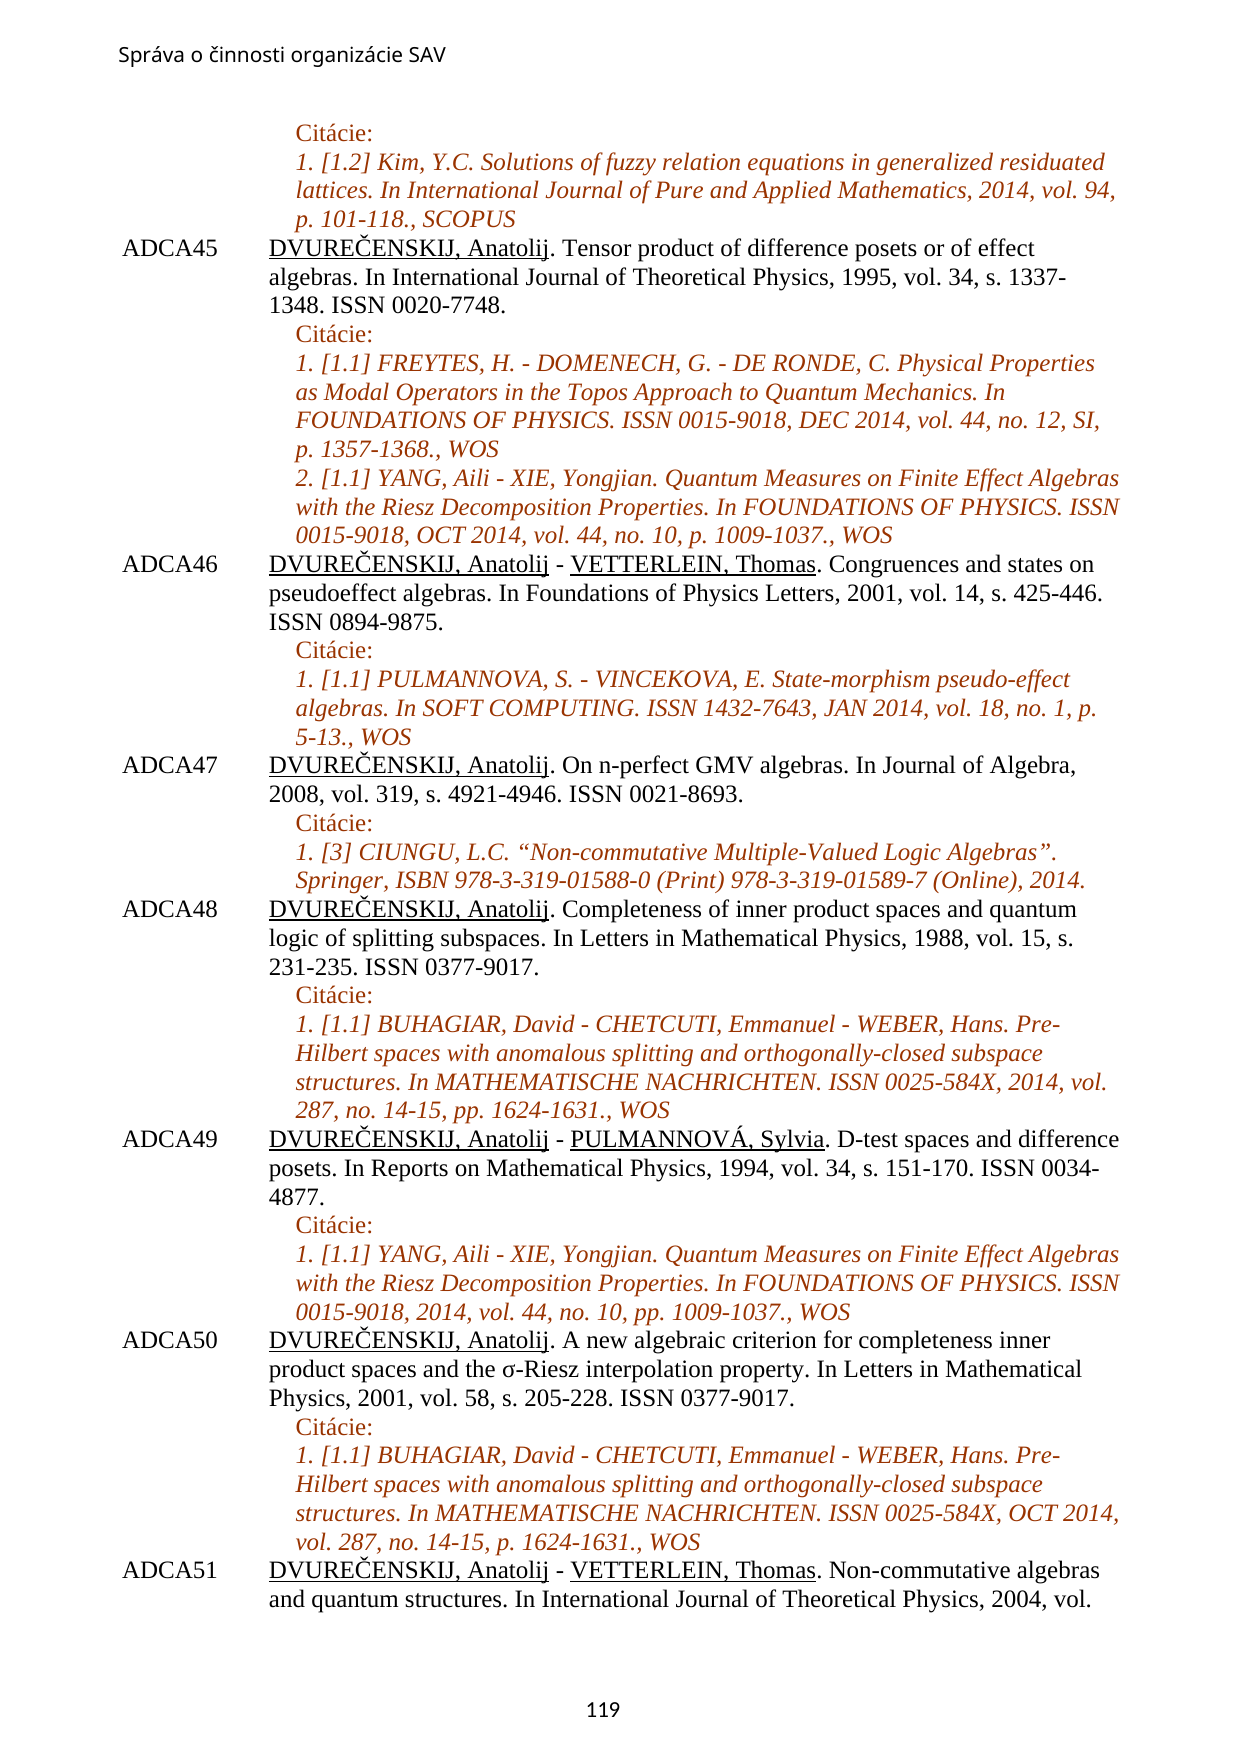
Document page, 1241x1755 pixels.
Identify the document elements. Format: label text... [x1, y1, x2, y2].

text 1. [1.1] YANG, Aili - XIE, Yongjian. Quantum Measures on Finite Effect Algebras with the Riesz Decomposition Properties. In FOUNDATIONS OF PHYSICS. ISSN 0015-9018, 2014, vol. 44, no. 10, pp. 1009-1037., WOS [295, 1239, 1122, 1326]
table_header DVUREČENSKIJ, Anatolij. Tensor product of difference posets or of effect algebras. In International Journal of Theoretical Physics, 1995, vol. 34, s. 1337-1348. ISSN 0020-7748. [269, 233, 1122, 319]
text Citácie: [295, 636, 1122, 664]
text 1. [1.1] FREYTES, H. - DOMENECH, G. - DE RONDE, C. Physical Properties as Modal Operators in the Topos Approach to Quantum Mechanics. In FOUNDATIONS OF PHYSICS. ISSN 0015-9018, DEC 2014, vol. 44, no. 12, SI, p. 1357-1368., WOS [295, 348, 1122, 463]
table_header DVUREČENSKIJ, Anatolij. On n-perfect GMV algebras. In Journal of Algebra, 2008, vol. 319, s. 4921-4946. ISSN 0021-8693. [269, 751, 1122, 808]
table_header ADCA47 [122, 751, 269, 808]
text Citácie: [295, 981, 1122, 1009]
text Citácie: [295, 1412, 1122, 1441]
text 1. [1.1] BUHAGIAR, David - CHETCUTI, Emmanuel - WEBER, Hans. Pre-Hilbert spaces with anomalous splitting and orthogonally-closed subspace structures. In MATHEMATISCHE NACHRICHTEN. ISSN 0025-584X, OCT 2014, vol. 287, no. 14-15, p. 1624-1631., WOS [295, 1441, 1122, 1556]
table_header ADCA46 [122, 549, 269, 636]
table_header ADCA45 [122, 233, 269, 319]
table_header DVUREČENSKIJ, Anatolij. A new algebraic criterion for completeness inner product spaces and the σ-Riesz interpolation property. In Letters in Mathematical Physics, 2001, vol. 58, s. 205-228. ISSN 0377-9017. [269, 1326, 1122, 1412]
text Citácie: [295, 118, 1122, 147]
table_header ADCA50 [122, 1326, 269, 1412]
text 1. [3] CIUNGU, L.C. “Non-commutative Multiple-Valued Logic Algebras”. Springer, ISBN 978-3-319-01588-0 (Print) 978-3-319-01589-7 (Online), 2014. [295, 837, 1122, 894]
text Citácie: [295, 1211, 1122, 1239]
text Citácie: [295, 808, 1122, 837]
text 1. [1.1] PULMANNOVA, S. - VINCEKOVA, E. State-morphism pseudo-effect algebras. In SOFT COMPUTING. ISSN 1432-7643, JAN 2014, vol. 18, no. 1, p. 5-13., WOS [295, 664, 1122, 751]
table_header DVUREČENSKIJ, Anatolij - PULMANNOVÁ, Sylvia. D-test spaces and difference posets. In Reports on Mathematical Physics, 1994, vol. 34, s. 151-170. ISSN 0034-4877. [269, 1124, 1122, 1211]
text 1. [1.2] Kim, Y.C. Solutions of fuzzy relation equations in generalized residuated lattices. In International Journal of Pure and Applied Mathematics, 2014, vol. 94, p. 101-118., SCOPUS [295, 147, 1122, 233]
text 1. [1.1] BUHAGIAR, David - CHETCUTI, Emmanuel - WEBER, Hans. Pre-Hilbert spaces with anomalous splitting and orthogonally-closed subspace structures. In MATHEMATISCHE NACHRICHTEN. ISSN 0025-584X, 2014, vol. 287, no. 14-15, pp. 1624-1631., WOS [295, 1009, 1122, 1124]
text Citácie: [295, 319, 1122, 348]
table_header DVUREČENSKIJ, Anatolij. Completeness of inner product spaces and quantum logic of splitting subspaces. In Letters in Mathematical Physics, 1988, vol. 15, s. 231-235. ISSN 0377-9017. [269, 894, 1122, 981]
table_header DVUREČENSKIJ, Anatolij - VETTERLEIN, Thomas. Congruences and states on pseudoeffect algebras. In Foundations of Physics Letters, 2001, vol. 14, s. 425-446. ISSN 0894-9875. [269, 549, 1122, 636]
text 2. [1.1] YANG, Aili - XIE, Yongjian. Quantum Measures on Finite Effect Algebras with the Riesz Decomposition Properties. In FOUNDATIONS OF PHYSICS. ISSN 0015-9018, OCT 2014, vol. 44, no. 10, p. 1009-1037., WOS [295, 463, 1122, 549]
table_header ADCA49 [122, 1124, 269, 1211]
table_header ADCA48 [122, 894, 269, 981]
table_header DVUREČENSKIJ, Anatolij - VETTERLEIN, Thomas. Non-commutative algebras and quantum structures. In International Journal of Theoretical Physics, 2004, vol. [269, 1556, 1122, 1613]
table_header ADCA51 [122, 1556, 269, 1613]
